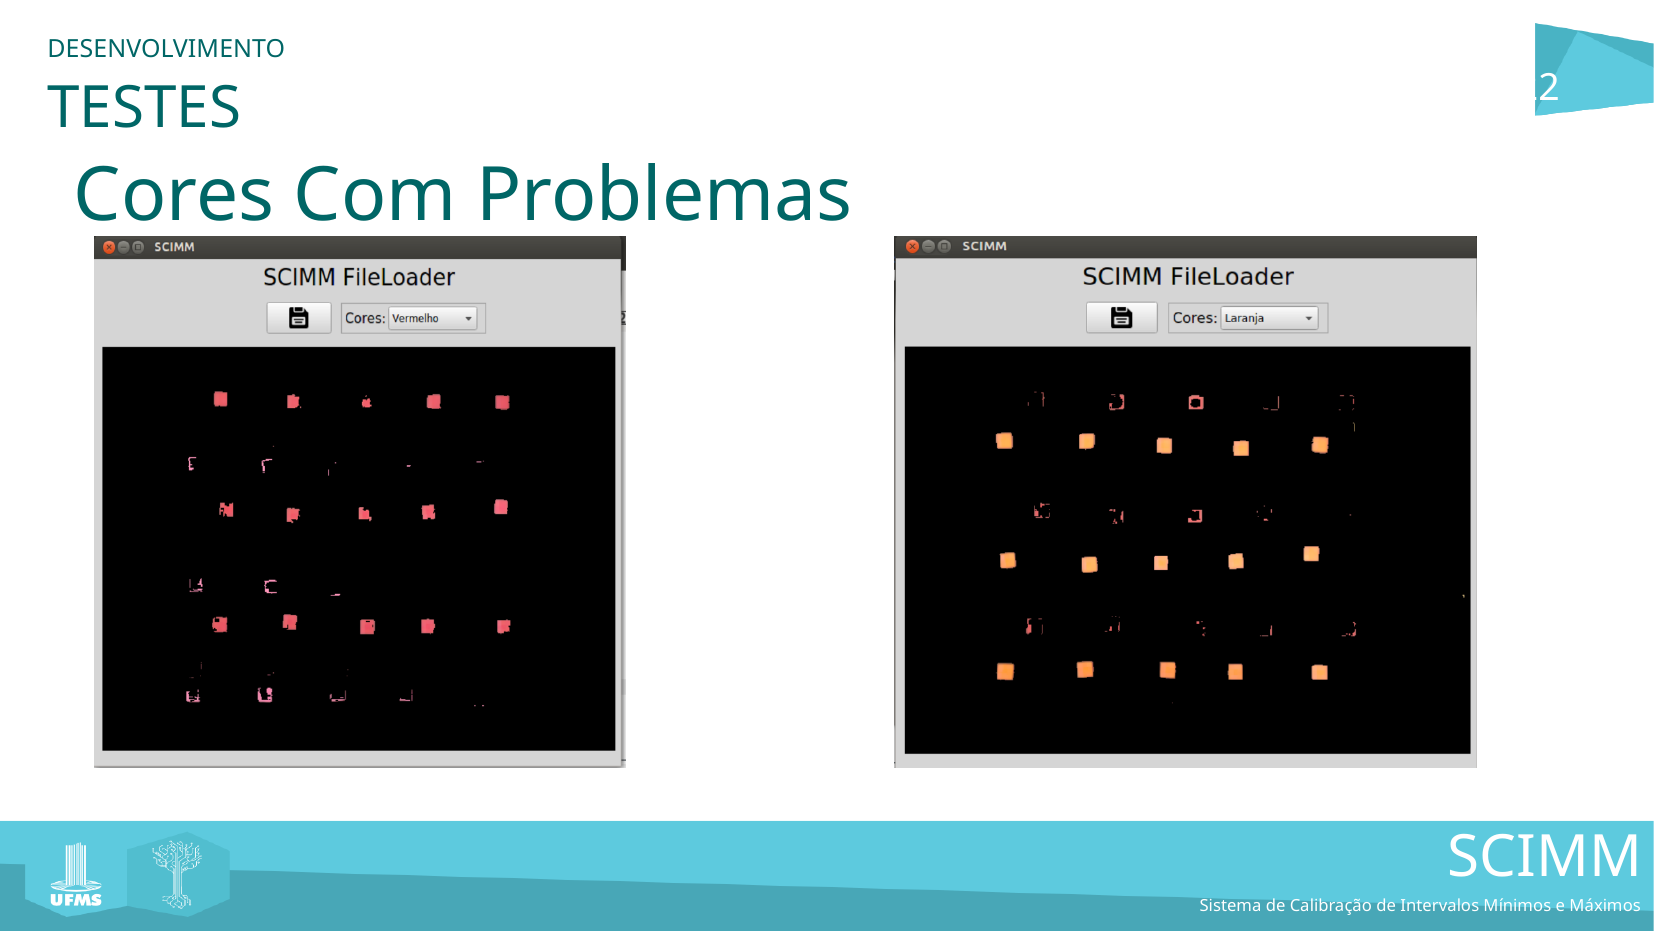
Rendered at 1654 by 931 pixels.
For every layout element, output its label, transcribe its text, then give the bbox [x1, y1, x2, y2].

title SCIMM Sistema de Calibração de Intervalos Mínimos e Máximos [153, 801, 1642, 931]
text_box [1535, 53, 1654, 124]
title DESENVOLVIMENTO TESTES [11, 10, 1501, 166]
text_box Cores Com Problemas [59, 133, 905, 225]
picture [0, 0, 1654, 931]
